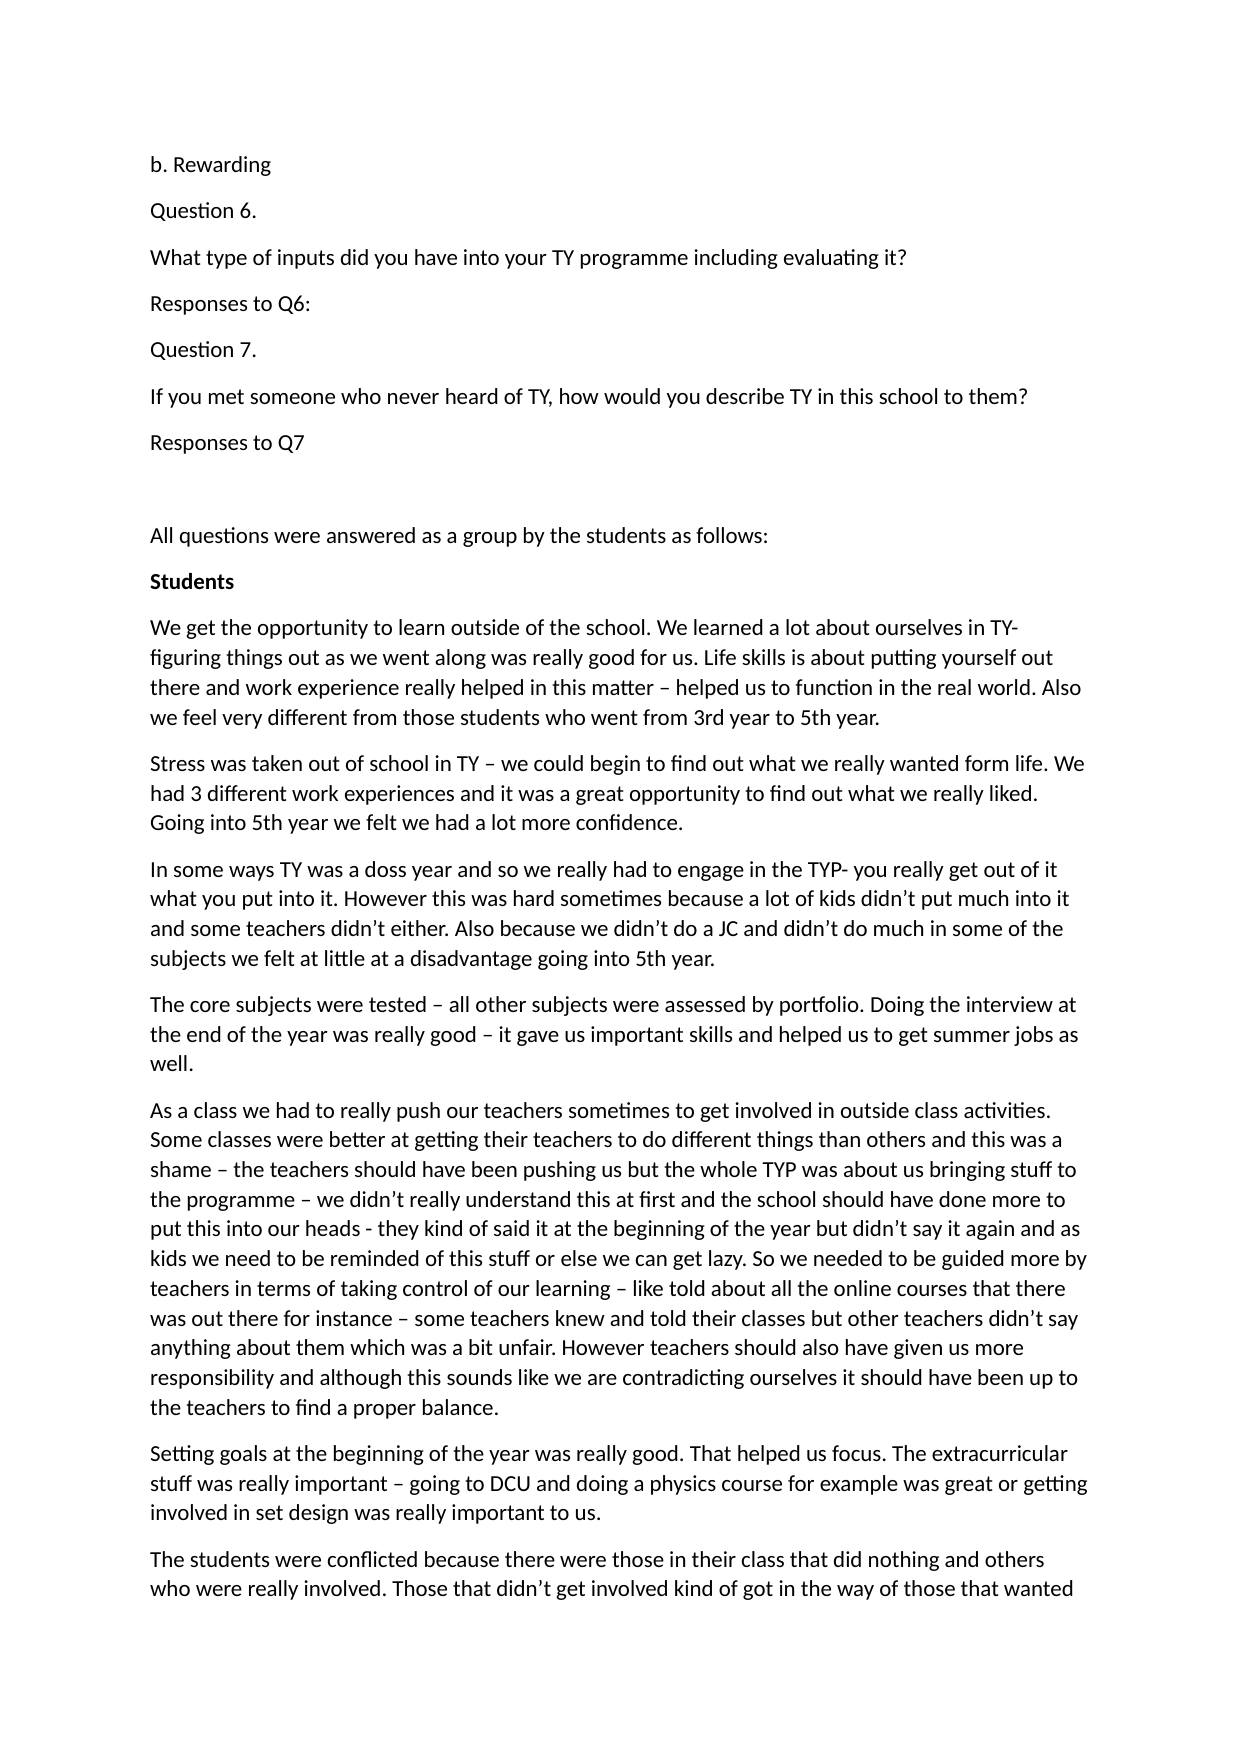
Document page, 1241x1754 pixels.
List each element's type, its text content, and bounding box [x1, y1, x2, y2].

text Setting goals at the beginning of the year was really good. That helped us focus. The extracurricular stuff was really important – going to DCU and doing a physics course for example was great or getting involved in set design was really important to us. [150, 1439, 1090, 1526]
text Responses to Q7 [150, 428, 1090, 456]
text We get the opportunity to learn outside of the school. We learned a lot about ourselves in TY- figuring things out as we went along was really good for us. Life skills is about putting yourself out there and work experience really helped in this matter – helped us to function in the real world. Also we feel very different from those students who went from 3rd year to 5th year. [150, 613, 1090, 731]
text Stress was taken out of school in TY – we could begin to find out what we really wanted form life. We had 3 different work experiences and it was a great opportunity to find out what we really liked. Going into 5th year we felt we had a lot more confidence. [150, 749, 1090, 836]
text What type of inputs did you have into your TY programme including evaluating it? [150, 243, 1090, 271]
text Question 6. [150, 196, 1090, 224]
text If you met someone who never heard of TY, how would you describe TY in this school to them? [150, 382, 1090, 410]
text Students [150, 567, 1090, 595]
text Responses to Q6: [150, 289, 1090, 317]
text b. Rewarding [150, 150, 1090, 178]
text All questions were answered as a group by the students as follows: [150, 521, 1090, 549]
text Question 7. [150, 335, 1090, 363]
text The students were conflicted because there were those in their class that did nothing and others who were really involved. Those that didn’t get involved kind of got in the way of those that wanted [150, 1545, 1090, 1602]
text In some ways TY was a doss year and so we really had to engage in the TYP- you really get out of it what you put into it. However this was hard sometimes because a lot of kids didn’t put much into it and some teachers didn’t either. Also because we didn’t do a JC and didn’t do much in some of the subjects we felt at little at a disadvantage going into 5th year. [150, 855, 1090, 972]
text The core subjects were tested – all other subjects were assessed by portfolio. Doing the interview at the end of the year was really good – it gave us important skills and helped us to get summer jobs as well. [150, 990, 1090, 1077]
text As a class we had to really push our teachers sometimes to get involved in outside class activities. Some classes were better at getting their teachers to do different things than others and this was a shame – the teachers should have been pushing us but the whole TYP was about us bringing stuff to the programme – we didn’t really understand this at first and the school should have done more to put this into our heads - they kind of said it at the beginning of the year but didn’t say it again and as kids we need to be reminded of this stuff or else we can get lazy. So we needed to be guided more by teachers in terms of taking control of our learning – like told about all the online courses that there was out there for instance – some teachers knew and told their classes but other teachers didn’t say anything about them which was a bit unfair. However teachers should also have given us more responsibility and although this sounds like we are contradicting ourselves it should have been up to the teachers to find a proper balance. [150, 1096, 1090, 1421]
